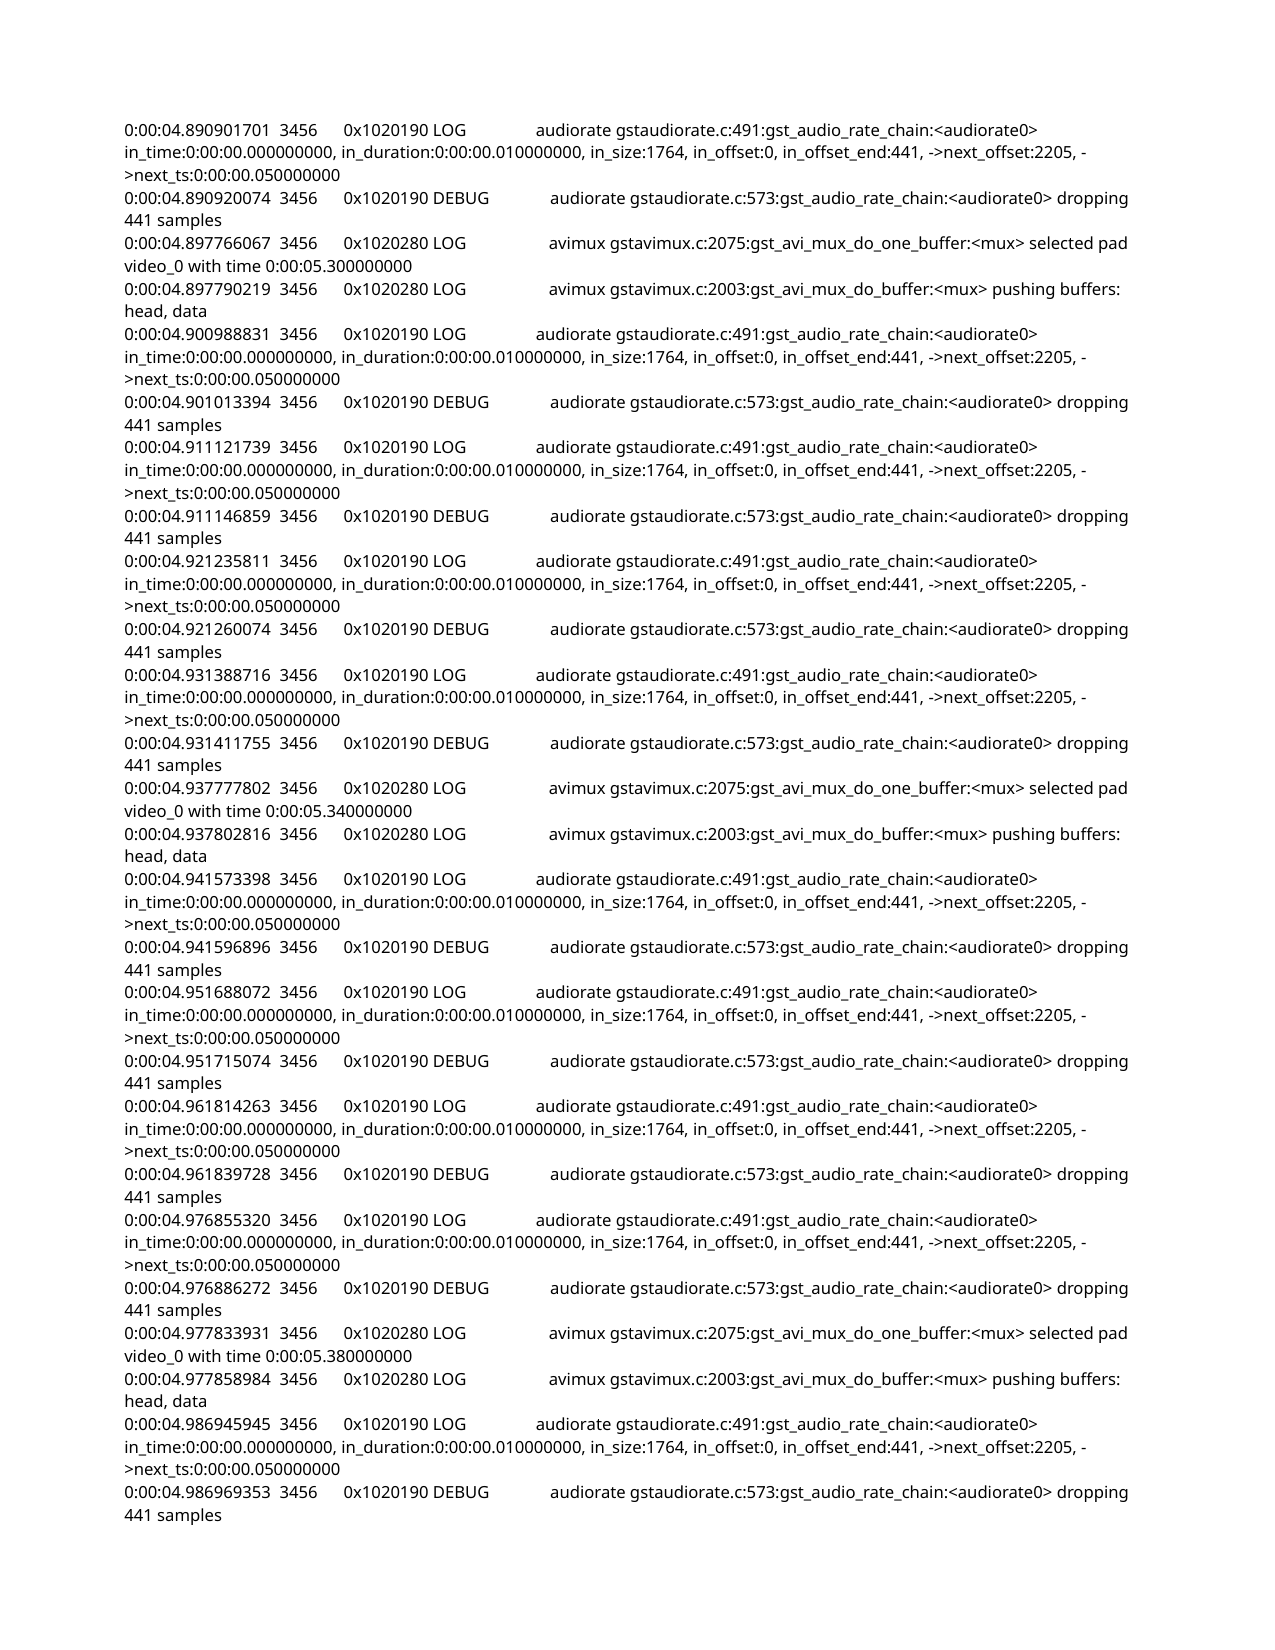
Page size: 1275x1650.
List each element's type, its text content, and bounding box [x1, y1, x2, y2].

text 0:00:04.921235811 3456 0x1020190 LOG audiorate gstaudiorate.c:491:gst_audio_rate_chain:<audiorate0> in_time:0:00:00.000000000, in_duration:0:00:00.010000000, in_size:1764, in_offset:0, in_offset_end:441, ->next_offset:2205, ->next_ts:0:00:00.050000000 [124, 549, 1157, 618]
text 0:00:04.897790219 3456 0x1020280 LOG avimux gstavimux.c:2003:gst_avi_mux_do_buffer:<mux> pushing buffers: head, data [124, 277, 1157, 322]
text 0:00:04.901013394 3456 0x1020190 DEBUG audiorate gstaudiorate.c:573:gst_audio_rate_chain:<audiorate0> dropping 441 samples [124, 391, 1157, 436]
text 0:00:04.961839728 3456 0x1020190 DEBUG audiorate gstaudiorate.c:573:gst_audio_rate_chain:<audiorate0> dropping 441 samples [124, 1163, 1157, 1208]
text 0:00:04.951715074 3456 0x1020190 DEBUG audiorate gstaudiorate.c:573:gst_audio_rate_chain:<audiorate0> dropping 441 samples [124, 1049, 1157, 1094]
text 0:00:04.977833931 3456 0x1020280 LOG avimux gstavimux.c:2075:gst_avi_mux_do_one_buffer:<mux> selected pad video_0 with time 0:00:05.380000000 [124, 1322, 1157, 1367]
text 0:00:04.897766067 3456 0x1020280 LOG avimux gstavimux.c:2075:gst_avi_mux_do_one_buffer:<mux> selected pad video_0 with time 0:00:05.300000000 [124, 232, 1157, 277]
text 0:00:04.911121739 3456 0x1020190 LOG audiorate gstaudiorate.c:491:gst_audio_rate_chain:<audiorate0> in_time:0:00:00.000000000, in_duration:0:00:00.010000000, in_size:1764, in_offset:0, in_offset_end:441, ->next_offset:2205, ->next_ts:0:00:00.050000000 [124, 436, 1157, 504]
text 0:00:04.931388716 3456 0x1020190 LOG audiorate gstaudiorate.c:491:gst_audio_rate_chain:<audiorate0> in_time:0:00:00.000000000, in_duration:0:00:00.010000000, in_size:1764, in_offset:0, in_offset_end:441, ->next_offset:2205, ->next_ts:0:00:00.050000000 [124, 663, 1157, 731]
text 0:00:04.911146859 3456 0x1020190 DEBUG audiorate gstaudiorate.c:573:gst_audio_rate_chain:<audiorate0> dropping 441 samples [124, 504, 1157, 549]
text 0:00:04.976886272 3456 0x1020190 DEBUG audiorate gstaudiorate.c:573:gst_audio_rate_chain:<audiorate0> dropping 441 samples [124, 1276, 1157, 1322]
text 0:00:04.941596896 3456 0x1020190 DEBUG audiorate gstaudiorate.c:573:gst_audio_rate_chain:<audiorate0> dropping 441 samples [124, 936, 1157, 981]
text 0:00:04.890901701 3456 0x1020190 LOG audiorate gstaudiorate.c:491:gst_audio_rate_chain:<audiorate0> in_time:0:00:00.000000000, in_duration:0:00:00.010000000, in_size:1764, in_offset:0, in_offset_end:441, ->next_offset:2205, ->next_ts:0:00:00.050000000 [124, 118, 1157, 186]
text 0:00:04.977858984 3456 0x1020280 LOG avimux gstavimux.c:2003:gst_avi_mux_do_buffer:<mux> pushing buffers: head, data [124, 1367, 1157, 1412]
text 0:00:04.976855320 3456 0x1020190 LOG audiorate gstaudiorate.c:491:gst_audio_rate_chain:<audiorate0> in_time:0:00:00.000000000, in_duration:0:00:00.010000000, in_size:1764, in_offset:0, in_offset_end:441, ->next_offset:2205, ->next_ts:0:00:00.050000000 [124, 1208, 1157, 1276]
text 0:00:04.961814263 3456 0x1020190 LOG audiorate gstaudiorate.c:491:gst_audio_rate_chain:<audiorate0> in_time:0:00:00.000000000, in_duration:0:00:00.010000000, in_size:1764, in_offset:0, in_offset_end:441, ->next_offset:2205, ->next_ts:0:00:00.050000000 [124, 1094, 1157, 1163]
text 0:00:04.937802816 3456 0x1020280 LOG avimux gstavimux.c:2003:gst_avi_mux_do_buffer:<mux> pushing buffers: head, data [124, 822, 1157, 867]
text 0:00:04.921260074 3456 0x1020190 DEBUG audiorate gstaudiorate.c:573:gst_audio_rate_chain:<audiorate0> dropping 441 samples [124, 618, 1157, 663]
text 0:00:04.986945945 3456 0x1020190 LOG audiorate gstaudiorate.c:491:gst_audio_rate_chain:<audiorate0> in_time:0:00:00.000000000, in_duration:0:00:00.010000000, in_size:1764, in_offset:0, in_offset_end:441, ->next_offset:2205, ->next_ts:0:00:00.050000000 [124, 1412, 1157, 1481]
text 0:00:04.890920074 3456 0x1020190 DEBUG audiorate gstaudiorate.c:573:gst_audio_rate_chain:<audiorate0> dropping 441 samples [124, 186, 1157, 232]
text 0:00:04.941573398 3456 0x1020190 LOG audiorate gstaudiorate.c:491:gst_audio_rate_chain:<audiorate0> in_time:0:00:00.000000000, in_duration:0:00:00.010000000, in_size:1764, in_offset:0, in_offset_end:441, ->next_offset:2205, ->next_ts:0:00:00.050000000 [124, 867, 1157, 936]
text 0:00:04.986969353 3456 0x1020190 DEBUG audiorate gstaudiorate.c:573:gst_audio_rate_chain:<audiorate0> dropping 441 samples [124, 1481, 1157, 1526]
text 0:00:04.937777802 3456 0x1020280 LOG avimux gstavimux.c:2075:gst_avi_mux_do_one_buffer:<mux> selected pad video_0 with time 0:00:05.340000000 [124, 777, 1157, 822]
text 0:00:04.951688072 3456 0x1020190 LOG audiorate gstaudiorate.c:491:gst_audio_rate_chain:<audiorate0> in_time:0:00:00.000000000, in_duration:0:00:00.010000000, in_size:1764, in_offset:0, in_offset_end:441, ->next_offset:2205, ->next_ts:0:00:00.050000000 [124, 981, 1157, 1049]
text 0:00:04.900988831 3456 0x1020190 LOG audiorate gstaudiorate.c:491:gst_audio_rate_chain:<audiorate0> in_time:0:00:00.000000000, in_duration:0:00:00.010000000, in_size:1764, in_offset:0, in_offset_end:441, ->next_offset:2205, ->next_ts:0:00:00.050000000 [124, 322, 1157, 391]
text 0:00:04.931411755 3456 0x1020190 DEBUG audiorate gstaudiorate.c:573:gst_audio_rate_chain:<audiorate0> dropping 441 samples [124, 731, 1157, 777]
